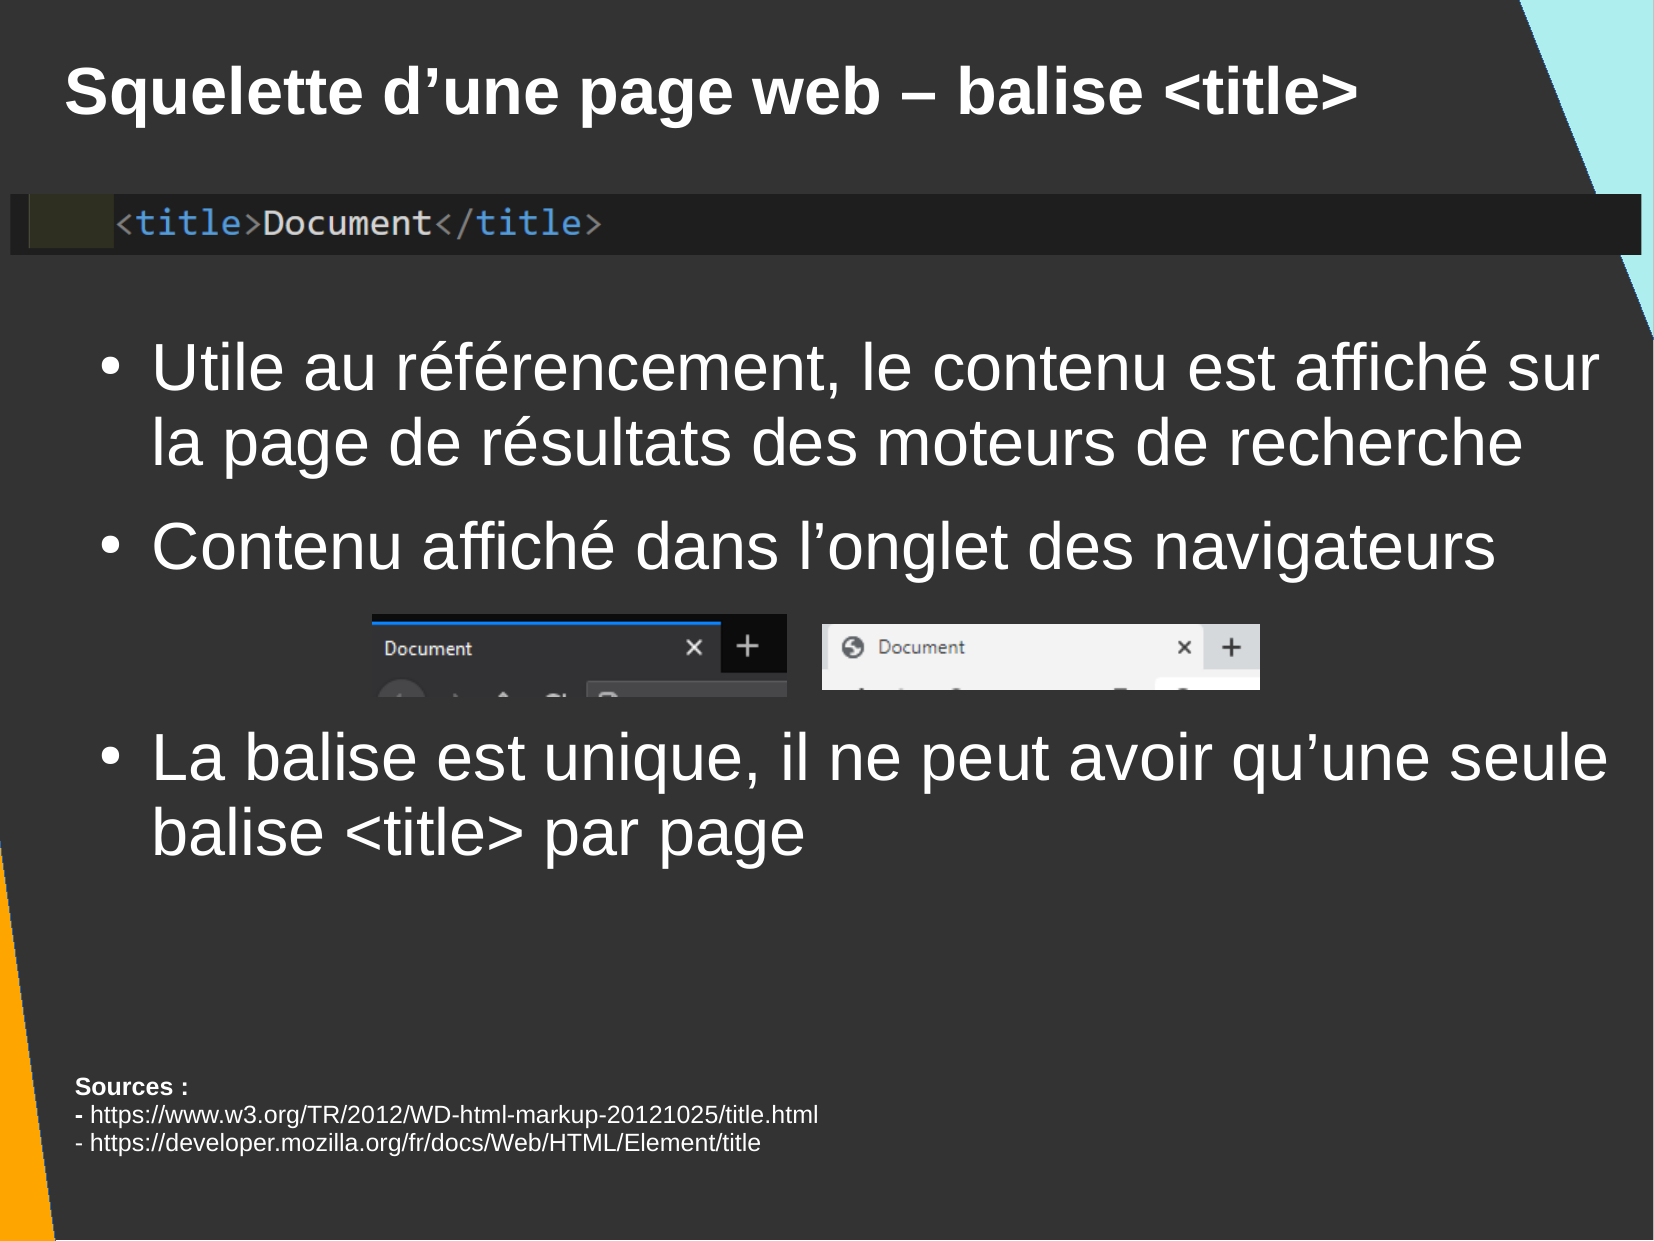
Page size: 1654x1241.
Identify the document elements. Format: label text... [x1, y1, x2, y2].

text_box [1519, 0, 1654, 340]
list Utile au référencement, le contenu est affiché sur la page de résultats des moteurs de recherche Contenu affiché dans l’onglet des navigateurs [80, 329, 1635, 600]
list La balise est unique, il ne peut avoir qu’une seule balise <title> par page [80, 720, 1635, 991]
text_box [0, 840, 56, 1241]
text_box Sources : - https://www.w3.org/TR/2012/WD-html-markup-20121025/title.html - https://developer.mozilla.org/fr/docs/Web/HTML/Element/title [59, 1065, 1548, 1241]
picture [10, 194, 1642, 255]
picture [822, 624, 1260, 690]
title Squelette d’une page web – balise <title> [64, 54, 1553, 167]
picture [372, 614, 787, 697]
